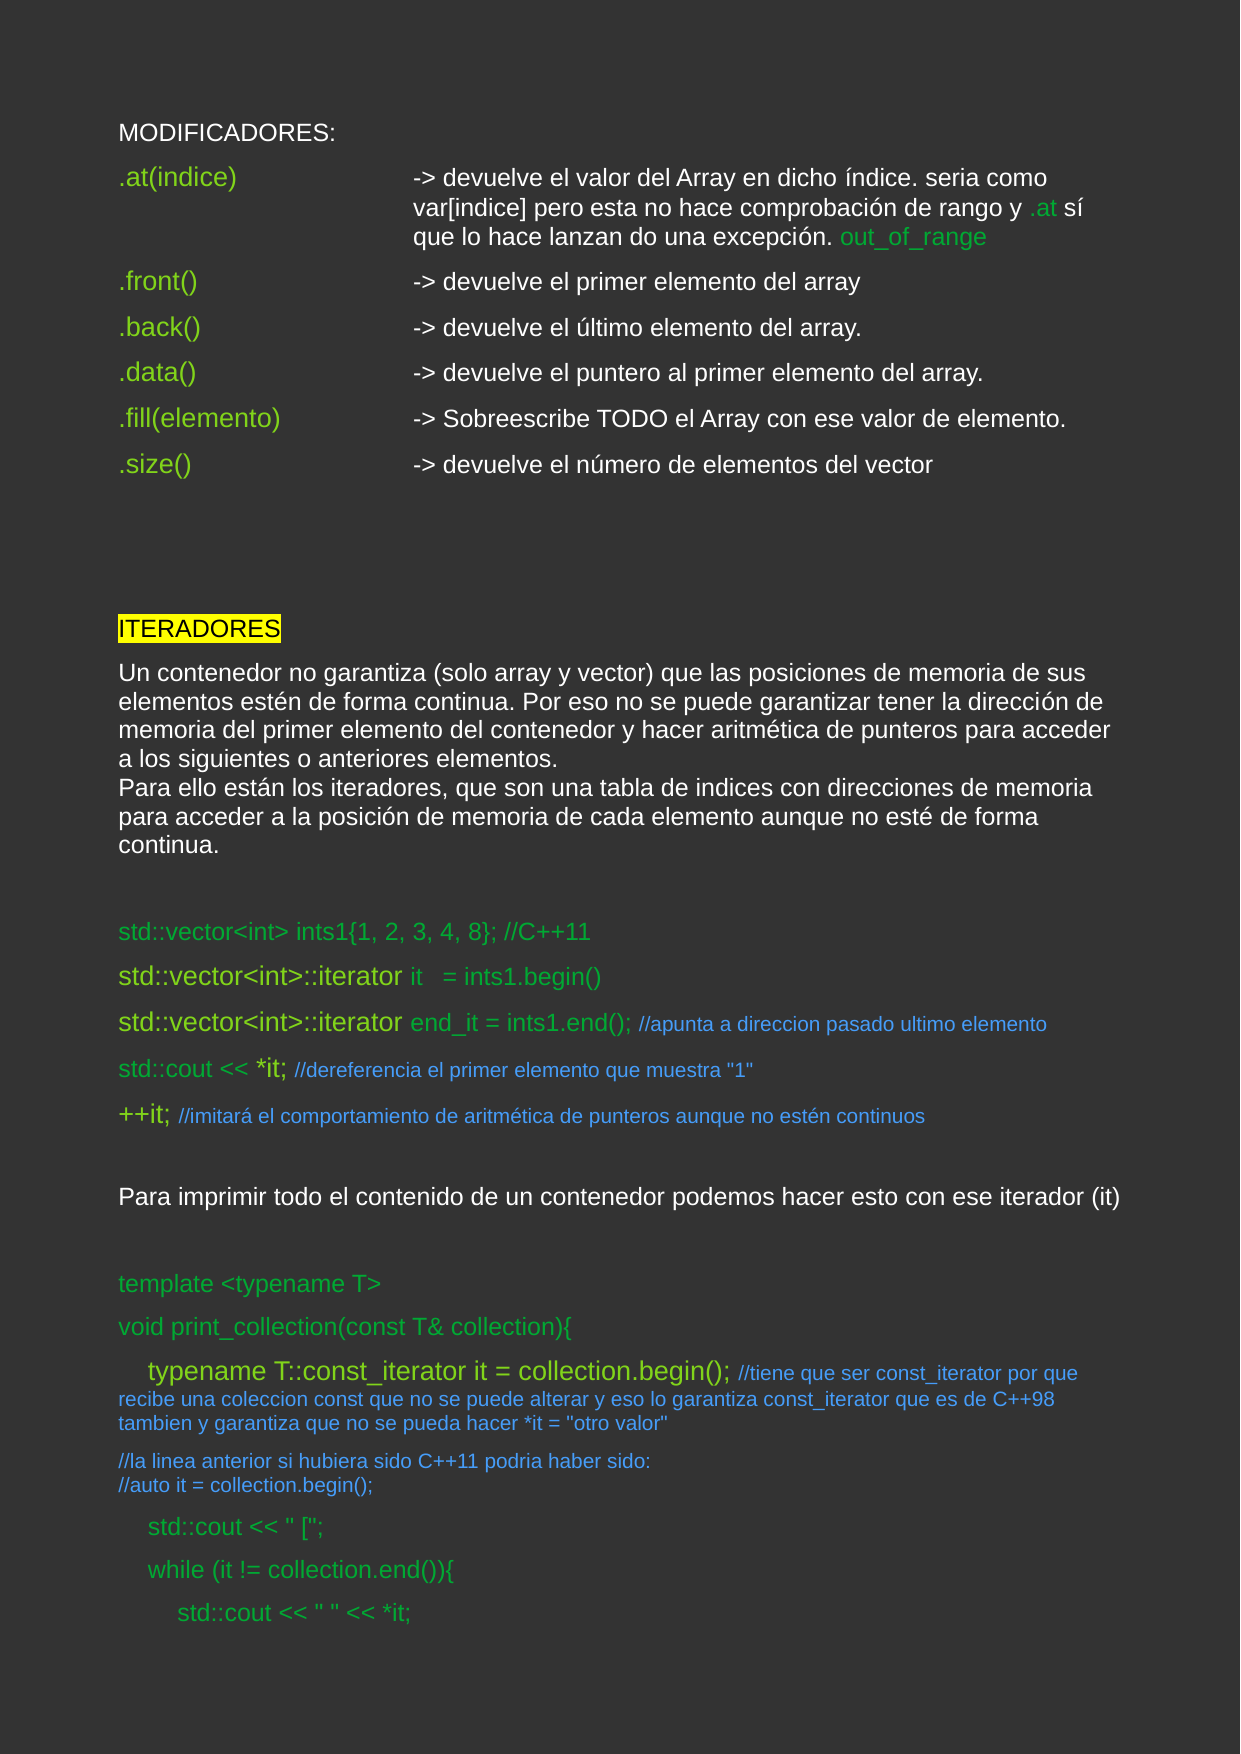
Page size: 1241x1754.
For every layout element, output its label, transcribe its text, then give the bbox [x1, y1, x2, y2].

text .back() -> devuelve el último elemento del array. [118, 311, 1122, 342]
text .front() -> devuelve el primer elemento del array [118, 265, 1122, 296]
text Para imprimir todo el contenido de un contenedor podemos hacer esto con ese iterador (it) [118, 1182, 1122, 1211]
text typename T::const_iterator it = collection.begin(); //tiene que ser const_iterator por que recibe una coleccion const que no se puede alterar y eso lo garantiza const_iterator que es de C++98 tambien y garantiza que no se pueda hacer *it = "otro valor" [118, 1355, 1122, 1434]
text std::vector<int>::iterator it = ints1.begin() [118, 960, 1122, 991]
text template <typename T> [118, 1269, 1122, 1297]
text ITERADORES [118, 614, 1122, 643]
text //la linea anterior si hubiera sido C++11 podria haber sido: //auto it = collection.begin(); [118, 1449, 1122, 1497]
text void print_collection(const T& collection){ [118, 1312, 1122, 1341]
text std::cout << " ["; [118, 1512, 1122, 1540]
text std::cout << " " << *it; [118, 1598, 1122, 1627]
text .data() -> devuelve el puntero al primer elemento del array. [118, 356, 1122, 388]
text while (it != collection.end()){ [118, 1555, 1122, 1584]
text MODIFICADORES: [118, 118, 1122, 147]
text .at(indice) -> devuelve el valor del Array en dicho índice. seria como var[indice] pero esta no hace comprobación de rango y .at sí que lo hace lanzan do una excepción. out_of_range [118, 161, 1122, 250]
text std::vector<int>::iterator end_it = ints1.end(); //apunta a direccion pasado ultimo elemento [118, 1006, 1122, 1037]
text .size() -> devuelve el número de elementos del vector [118, 448, 1122, 479]
text std::cout << *it; //dereferencia el primer elemento que muestra "1" [118, 1052, 1122, 1083]
text ++it; //imitará el comportamiento de aritmética de punteros aunque no estén continuos [118, 1098, 1122, 1129]
text std::vector<int> ints1{1, 2, 3, 4, 8}; //C++11 [118, 917, 1122, 946]
text .fill(elemento) -> Sobreescribe TODO el Array con ese valor de elemento. [118, 402, 1122, 433]
text Un contenedor no garantiza (solo array y vector) que las posiciones de memoria de sus elementos estén de forma continua. Por eso no se puede garantizar tener la dirección de memoria del primer elemento del contenedor y hacer aritmética de punteros para acceder a los siguientes o anteriores elementos. Para ello están los iteradores, que son una tabla de indices con direcciones de memoria para acceder a la posición de memoria de cada elemento aunque no esté de forma continua. [118, 658, 1122, 859]
